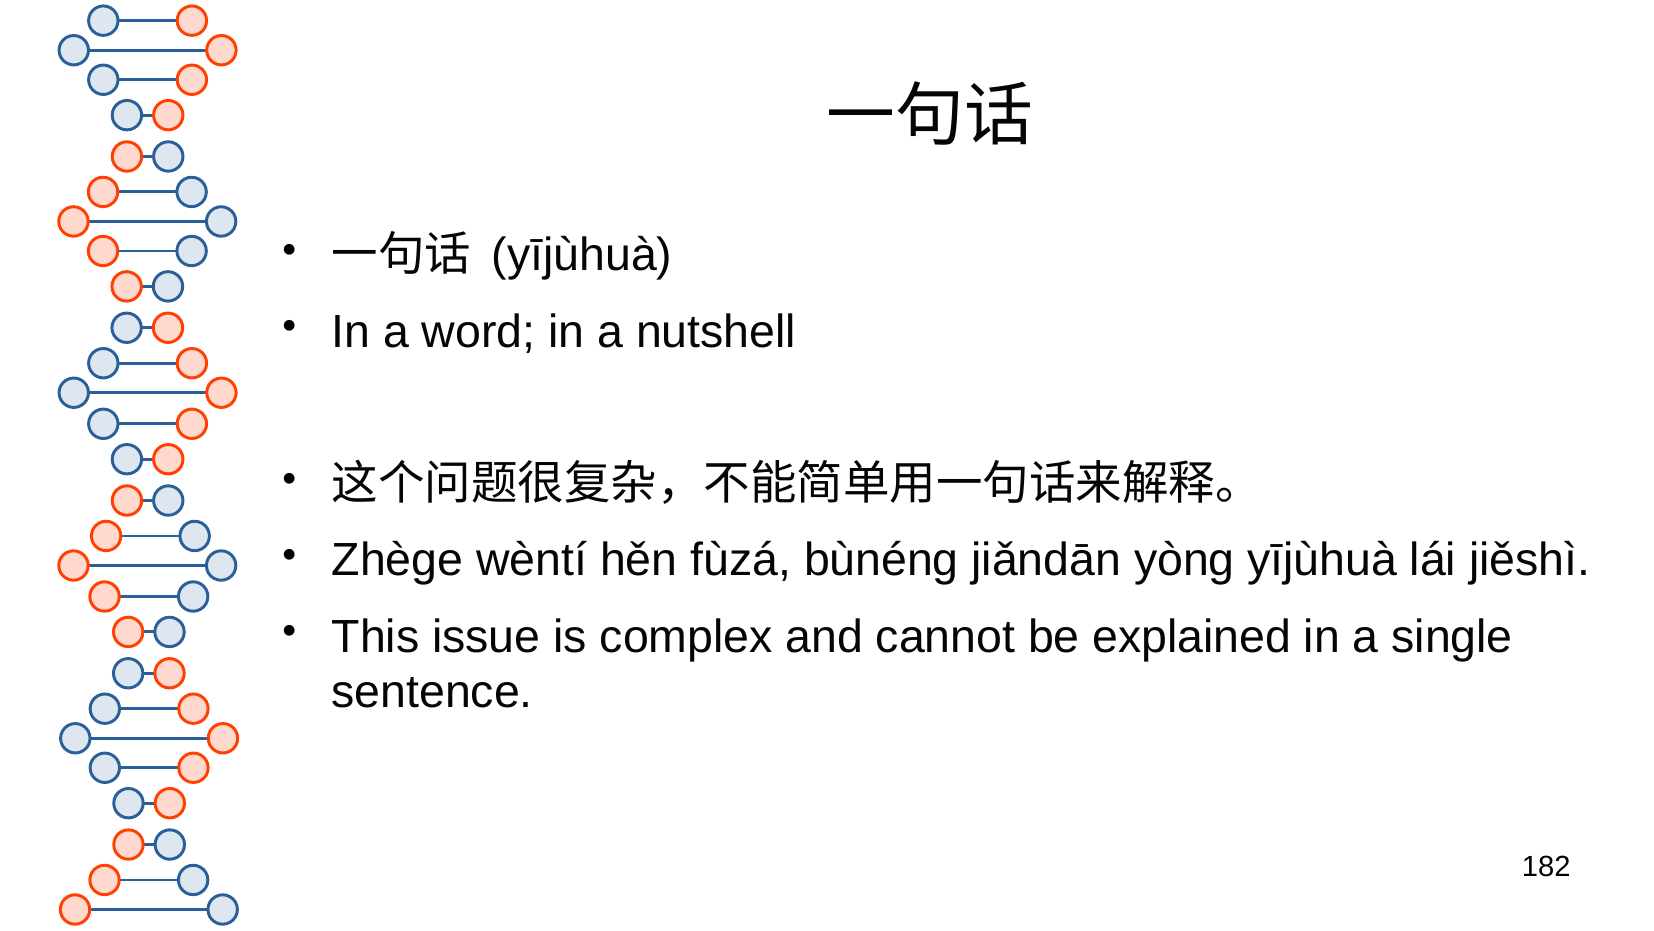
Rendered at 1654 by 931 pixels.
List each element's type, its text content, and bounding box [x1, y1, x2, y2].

list 一句话 (yījùhuà) In a word; in a nutshell 这个问题很复杂，不能简单用一句话来解释。 Zhège wèntí hěn fùzá, bùnéng jiǎndān yòng yījùhuà lái jiěshì. This issue is complex and cannot be explained in a single sentence. [265, 224, 1595, 764]
title 一句话 [265, 35, 1595, 189]
